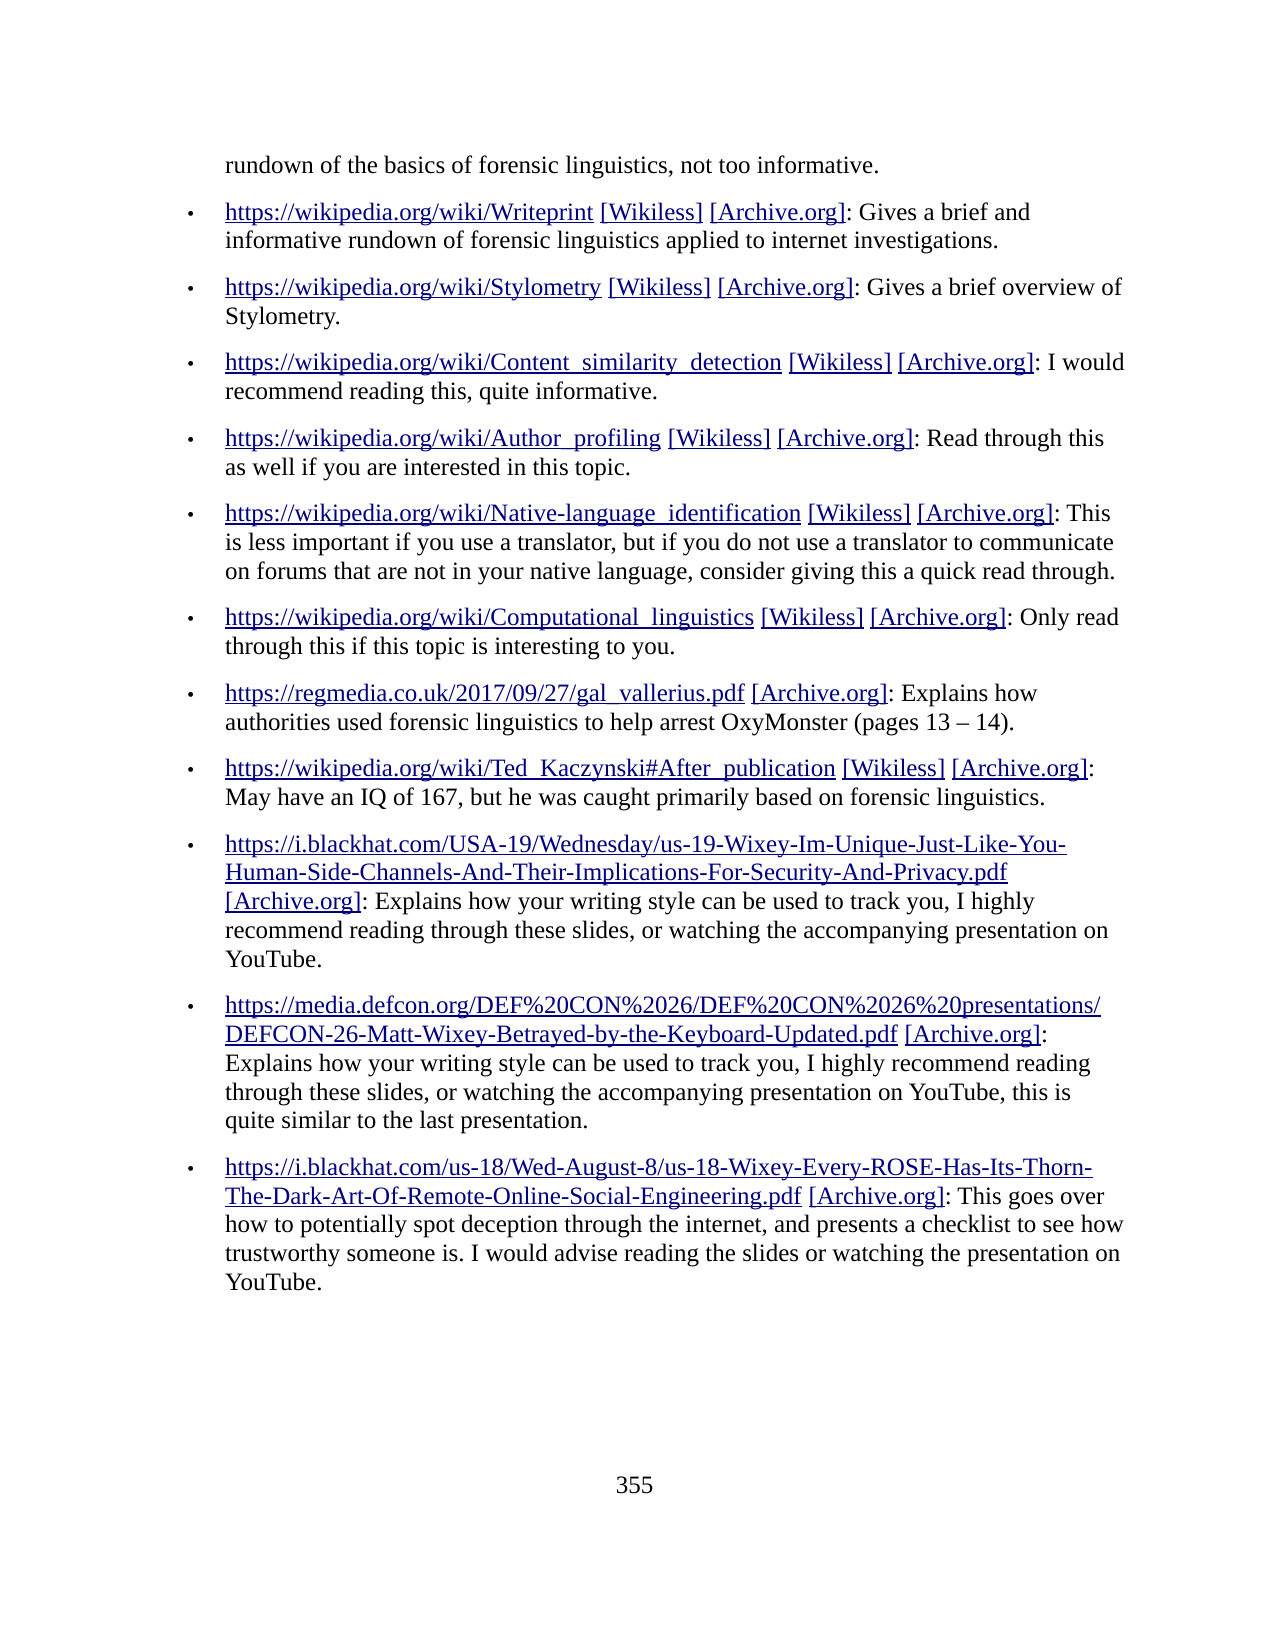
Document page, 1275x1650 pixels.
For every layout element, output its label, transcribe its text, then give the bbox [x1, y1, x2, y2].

list https://media.defcon.org/DEF%20CON%2026/DEF%20CON%2026%20presentations/DEFCON-26-Matt-Wixey-Betrayed-by-the-Keyboard-Updated.pdf [Archive.org]: Explains how your writing style can be used to track you, I highly recommend reading through these slides, or watching the accompanying presentation on YouTube, this is quite similar to the last presentation. [187, 990, 1125, 1134]
list https://wikipedia.org/wiki/Writeprint [Wikiless] [Archive.org]: Gives a brief and informative rundown of forensic linguistics applied to internet investigations. [187, 197, 1125, 254]
list https://wikipedia.org/wiki/Native-language_identification [Wikiless] [Archive.org]: This is less important if you use a translator, but if you do not use a translator to communicate on forums that are not in your native language, consider giving this a quick read through. [187, 498, 1125, 584]
list https://wikipedia.org/wiki/Stylometry [Wikiless] [Archive.org]: Gives a brief overview of Stylometry. [187, 272, 1125, 329]
list https://i.blackhat.com/us-18/Wed-August-8/us-18-Wixey-Every-ROSE-Has-Its-Thorn-The-Dark-Art-Of-Remote-Online-Social-Engineering.pdf [Archive.org]: This goes over how to potentially spot deception through the internet, and presents a checklist to see how trustworthy someone is. I would advise reading the slides or watching the presentation on YouTube. [187, 1152, 1125, 1296]
list rundown of the basics of forensic linguistics, not too informative. [187, 150, 1125, 179]
list https://i.blackhat.com/USA-19/Wednesday/us-19-Wixey-Im-Unique-Just-Like-You-Human-Side-Channels-And-Their-Implications-For-Security-And-Privacy.pdf [Archive.org]: Explains how your writing style can be used to track you, I highly recommend reading through these slides, or watching the accompanying presentation on YouTube. [187, 829, 1125, 972]
list https://wikipedia.org/wiki/Ted_Kaczynski#After_publication [Wikiless] [Archive.org]: May have an IQ of 167, but he was caught primarily based on forensic linguistics. [187, 753, 1125, 811]
list https://regmedia.co.uk/2017/09/27/gal_vallerius.pdf [Archive.org]: Explains how authorities used forensic linguistics to help arrest OxyMonster (pages 13 – 14). [187, 678, 1125, 735]
list https://wikipedia.org/wiki/Computational_linguistics [Wikiless] [Archive.org]: Only read through this if this topic is interesting to you. [187, 602, 1125, 660]
list https://wikipedia.org/wiki/Content_similarity_detection [Wikiless] [Archive.org]: I would recommend reading this, quite informative. [187, 347, 1125, 405]
list https://wikipedia.org/wiki/Author_profiling [Wikiless] [Archive.org]: Read through this as well if you are interested in this topic. [187, 423, 1125, 480]
